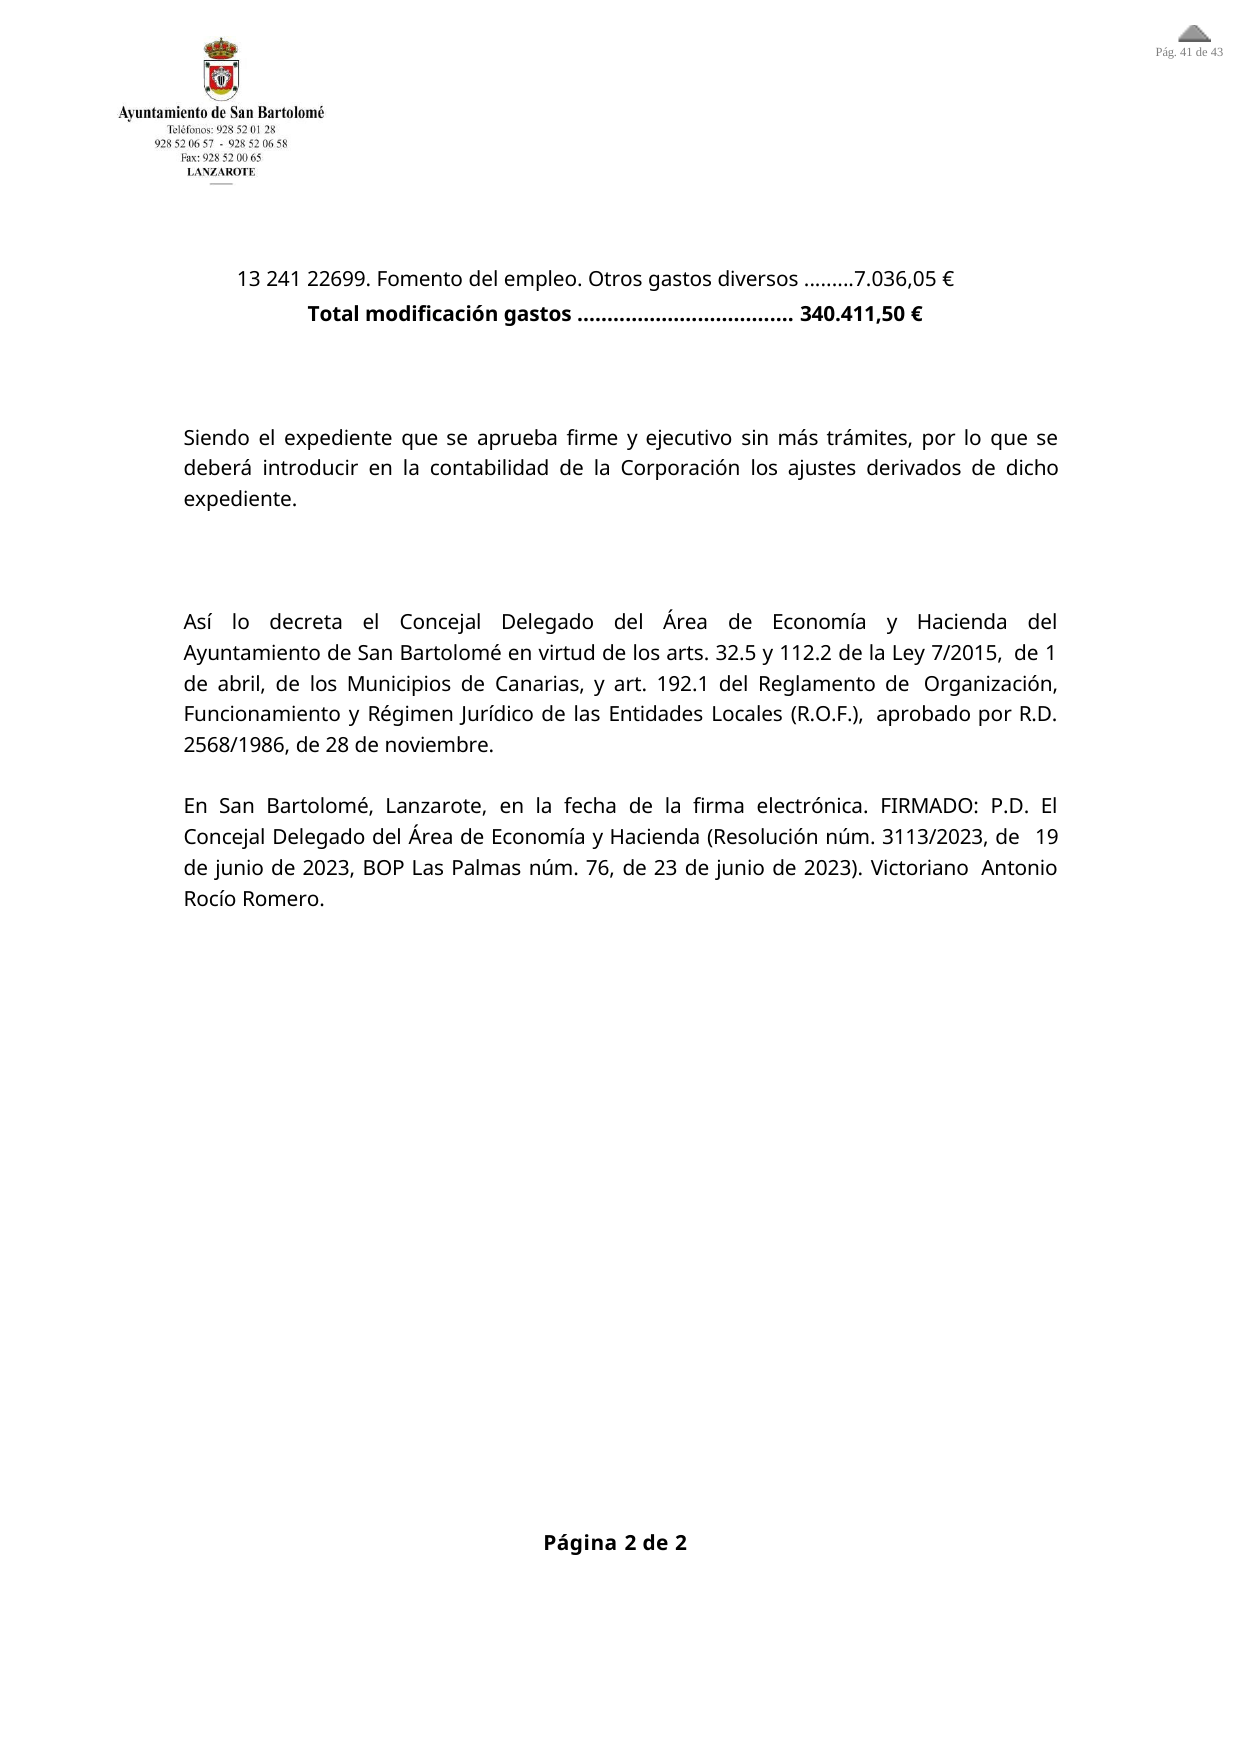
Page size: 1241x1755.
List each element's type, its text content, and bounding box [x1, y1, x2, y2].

text Total modificación gastos .................................... 340.411,50 € [183, 299, 1236, 328]
text Así lo decreta el Concejal Delegado del Área de Economía y Hacienda del Ayuntamiento de San Bartolomé en virtud de los arts. 32.5 y 112.2 de la Ley 7/2015, de 1 de abril, de los Municipios de Canarias, y art. 192.1 del Reglamento de Organización, Funcionamiento y Régimen Jurídico de las Entidades Locales (R.O.F.), aprobado por R.D. 2568/1986, de 28 de noviembre. [183, 607, 1058, 758]
text 13 241 22699. Fomento del empleo. Otros gastos diversos .........7.036,05 € [237, 264, 1236, 292]
text En San Bartolomé, Lanzarote, en la fecha de la firma electrónica. FIRMADO: P.D. El Concejal Delegado del Área de Economía y Hacienda (Resolución núm. 3113/2023, de 19 de junio de 2023, BOP Las Palmas núm. 76, de 23 de junio de 2023). Victoriano Antonio Rocío Romero. [183, 791, 1058, 913]
text Siendo el expediente que se aprueba firme y ejecutivo sin más trámites, por lo que se deberá introducir en la contabilidad de la Corporación los ajustes derivados de dicho expediente. [183, 423, 1059, 513]
